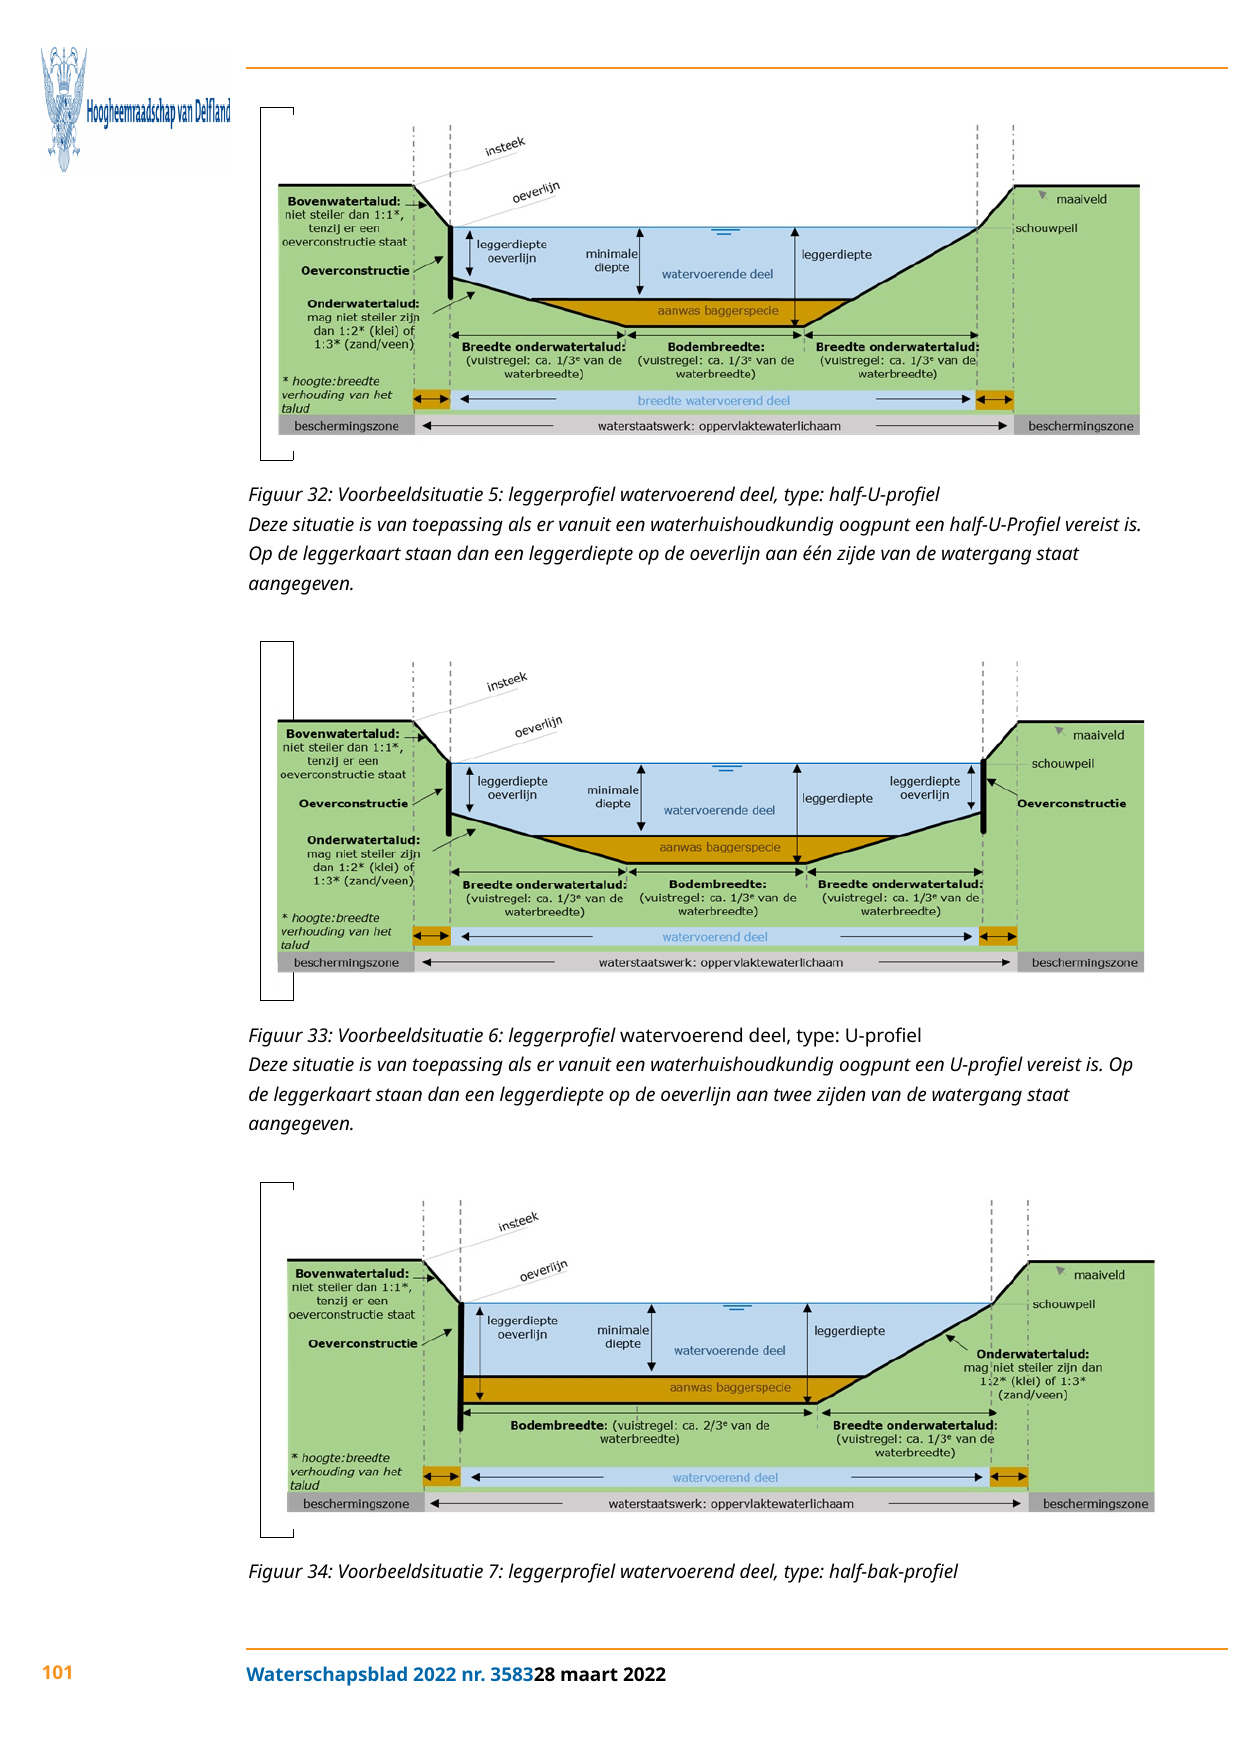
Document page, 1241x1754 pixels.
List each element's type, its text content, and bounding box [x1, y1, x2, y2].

picture [268, 115, 1155, 451]
text Deze situatie is van toepassing als er vanuit een waterhuishoudkundig oogpunt een half-U-Profiel vereist is. Op de leggerkaart staan dan een leggerdiepte op de oeverlijn aan één zijde van de watergang staat aangegeven. [248, 511, 1152, 596]
picture [268, 1190, 1155, 1529]
text Figuur 34: Voorbeeldsituatie 7: leggerprofiel watervoerend deel, type: half-bak-profiel [248, 1559, 1152, 1584]
picture [268, 650, 1155, 992]
text Deze situatie is van toepassing als er vanuit een waterhuishoudkundig oogpunt een U-profiel vereist is. Op de leggerkaart staan dan een leggerdiepte op de oeverlijn aan twee zijden van de watergang staat aangegeven. [248, 1051, 1152, 1136]
picture [41, 47, 231, 172]
text Figuur 33: Voorbeeldsituatie 6: leggerprofiel watervoerend deel, type: U-profiel [248, 1022, 1152, 1047]
text Figuur 32: Voorbeeldsituatie 5: leggerprofiel watervoerend deel, type: half-U-profiel [248, 481, 1152, 507]
